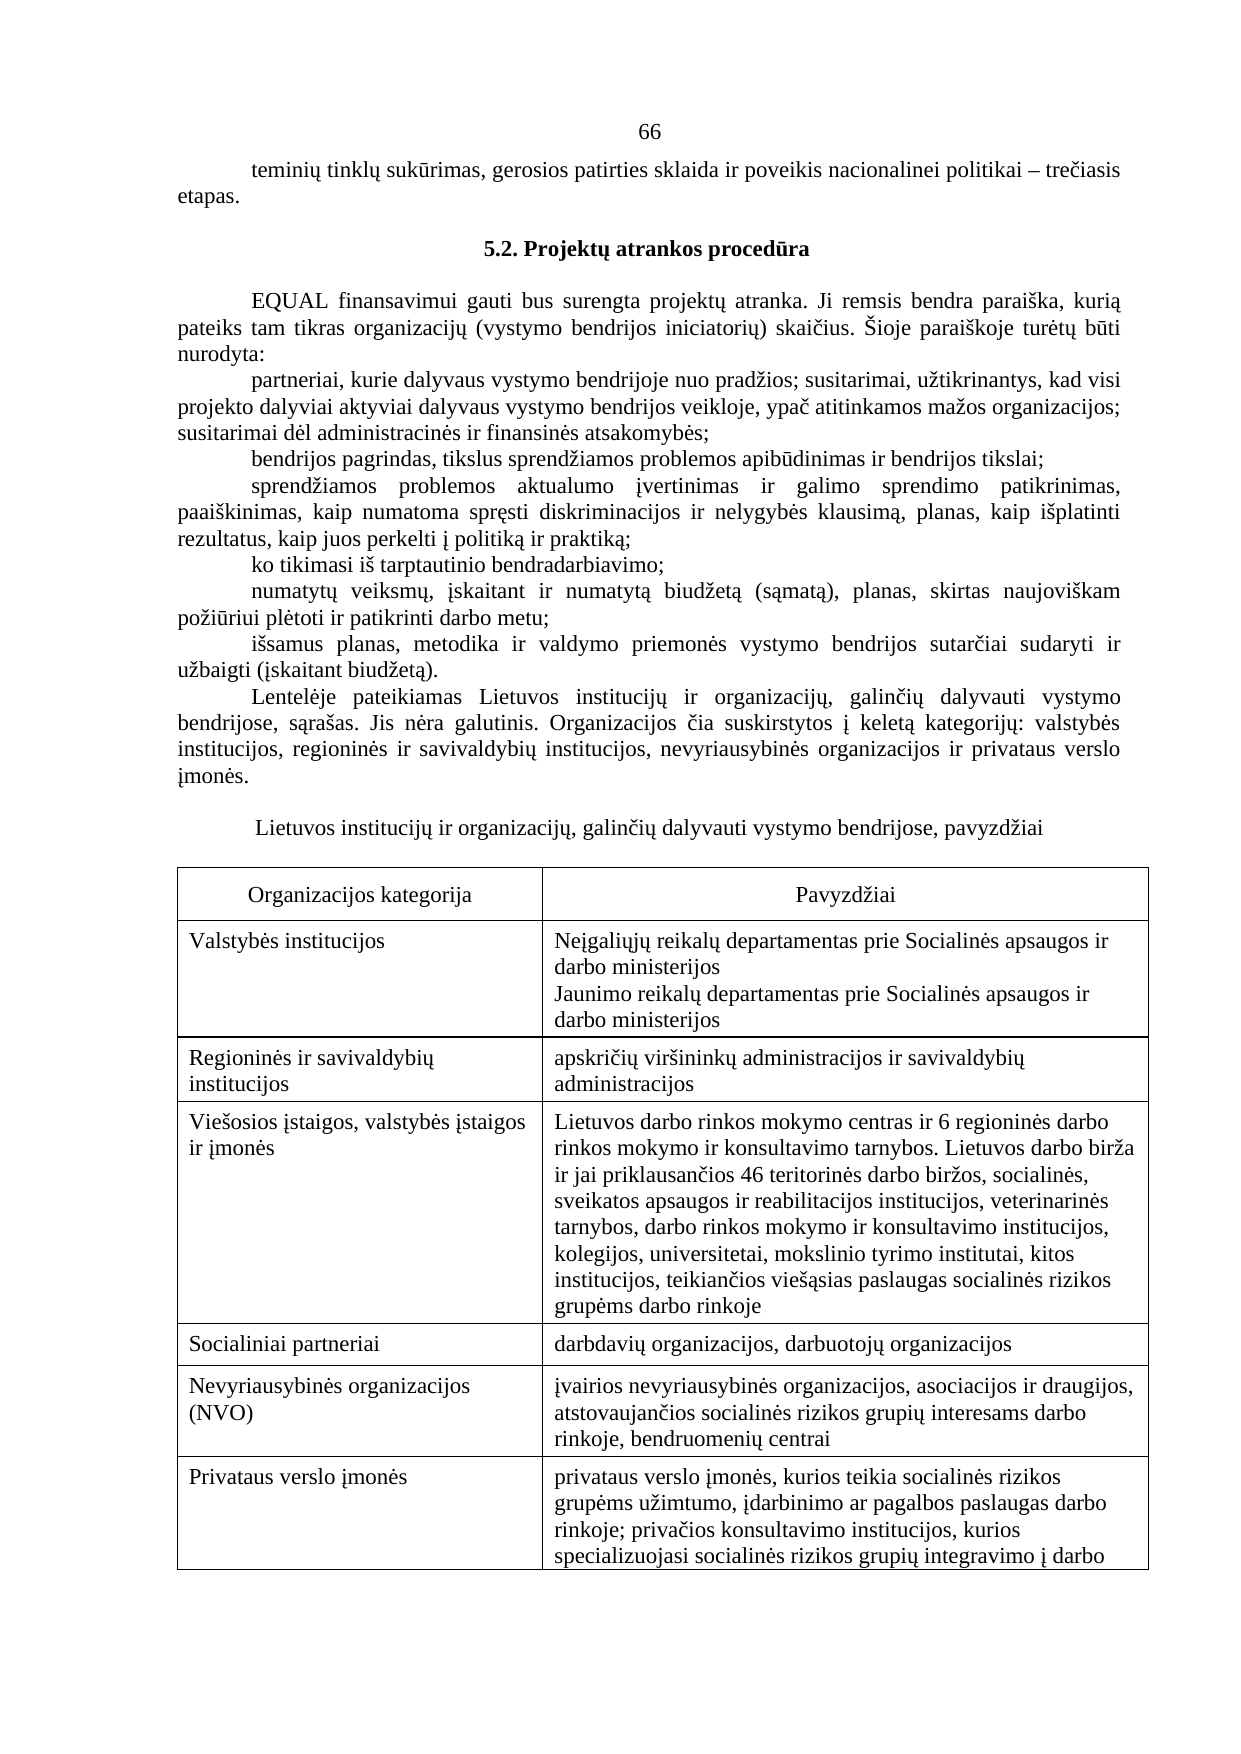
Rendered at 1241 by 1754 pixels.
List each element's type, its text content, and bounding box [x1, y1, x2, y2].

table_cell Viešosios įstaigos, valstybės įstaigos ir įmonės [178, 1102, 542, 1323]
table_cell Neįgaliųjų reikalų departamentas prie Socialinės apsaugos ir darbo ministerijos Jaunimo reikalų departamentas prie Socialinės apsaugos ir darbo ministerijos [543, 921, 1148, 1036]
text numatytų veiksmų, įskaitant ir numatytą biudžetą (sąmatą), planas, skirtas naujoviškam požiūriui plėtoti ir patikrinti darbo metu; [177, 577, 1122, 630]
text sprendžiamos problemos aktualumo įvertinimas ir galimo sprendimo patikrinimas, paaiškinimas, kaip numatoma spręsti diskriminacijos ir nelygybės klausimą, planas, kaip išplatinti rezultatus, kaip juos perkelti į politiką ir praktiką; [177, 472, 1122, 551]
table_cell privataus verslo įmonės, kurios teikia socialinės rizikos grupėms užimtumo, įdarbinimo ar pagalbos paslaugas darbo rinkoje; privačios konsultavimo institucijos, kurios specializuojasi socialinės rizikos grupių integravimo į darbo [543, 1457, 1148, 1568]
text ko tikimasi iš tarptautinio bendradarbiavimo; [177, 551, 1122, 577]
text Lietuvos institucijų ir organizacijų, galinčių dalyvauti vystymo bendrijose, pavyzdžiai [177, 814, 1122, 841]
text Lentelėje pateikiamas Lietuvos institucijų ir organizacijų, galinčių dalyvauti vystymo bendrijose, sąrašas. Jis nėra galutinis. Organizacijos čia suskirstytos į keletą kategorijų: valstybės institucijos, regioninės ir savivaldybių institucijos, nevyriausybinės organizacijos ir privataus verslo įmonės. [177, 683, 1122, 788]
table_cell darbdavių organizacijos, darbuotojų organizacijos [543, 1324, 1148, 1365]
table_cell apskričių viršininkų administracijos ir savivaldybių administracijos [543, 1038, 1148, 1101]
text EQUAL finansavimui gauti bus surengta projektų atranka. Ji remsis bendra paraiška, kurią pateiks tam tikras organizacijų (vystymo bendrijos iniciatorių) skaičius. Šioje paraiškoje turėtų būti nurodyta: [177, 287, 1122, 366]
table_header Pavyzdžiai [543, 868, 1148, 919]
table_cell Valstybės institucijos [178, 921, 542, 1036]
table_cell įvairios nevyriausybinės organizacijos, asociacijos ir draugijos, atstovaujančios socialinės rizikos grupių interesams darbo rinkoje, bendruomenių centrai [543, 1366, 1148, 1456]
text išsamus planas, metodika ir valdymo priemonės vystymo bendrijos sutarčiai sudaryti ir užbaigti (įskaitant biudžetą). [177, 630, 1122, 683]
subtitle 5.2. Projektų atrankos procedūra [177, 235, 1122, 261]
table_cell Privataus verslo įmonės [178, 1457, 542, 1568]
table_cell Regioninės ir savivaldybių institucijos [178, 1038, 542, 1101]
text teminių tinklų sukūrimas, gerosios patirties sklaida ir poveikis nacionalinei politikai – trečiasis etapas. [177, 156, 1122, 208]
text bendrijos pagrindas, tikslus sprendžiamos problemos apibūdinimas ir bendrijos tikslai; [177, 446, 1122, 472]
table_header Organizacijos kategorija [178, 868, 542, 919]
table_cell Nevyriausybinės organizacijos (NVO) [178, 1366, 542, 1456]
text partneriai, kurie dalyvaus vystymo bendrijoje nuo pradžios; susitarimai, užtikrinantys, kad visi projekto dalyviai aktyviai dalyvaus vystymo bendrijos veikloje, ypač atitinkamos mažos organizacijos; susitarimai dėl administracinės ir finansinės atsakomybės; [177, 366, 1122, 446]
table_cell Lietuvos darbo rinkos mokymo centras ir 6 regioninės darbo rinkos mokymo ir konsultavimo tarnybos. Lietuvos darbo birža ir jai priklausančios 46 teritorinės darbo biržos, socialinės, sveikatos apsaugos ir reabilitacijos institucijos, veterinarinės tarnybos, darbo rinkos mokymo ir konsultavimo institucijos, kolegijos, universitetai, mokslinio tyrimo institutai, kitos institucijos, teikiančios viešąsias paslaugas socialinės rizikos grupėms darbo rinkoje [543, 1102, 1148, 1323]
table_cell Socialiniai partneriai [178, 1324, 542, 1365]
